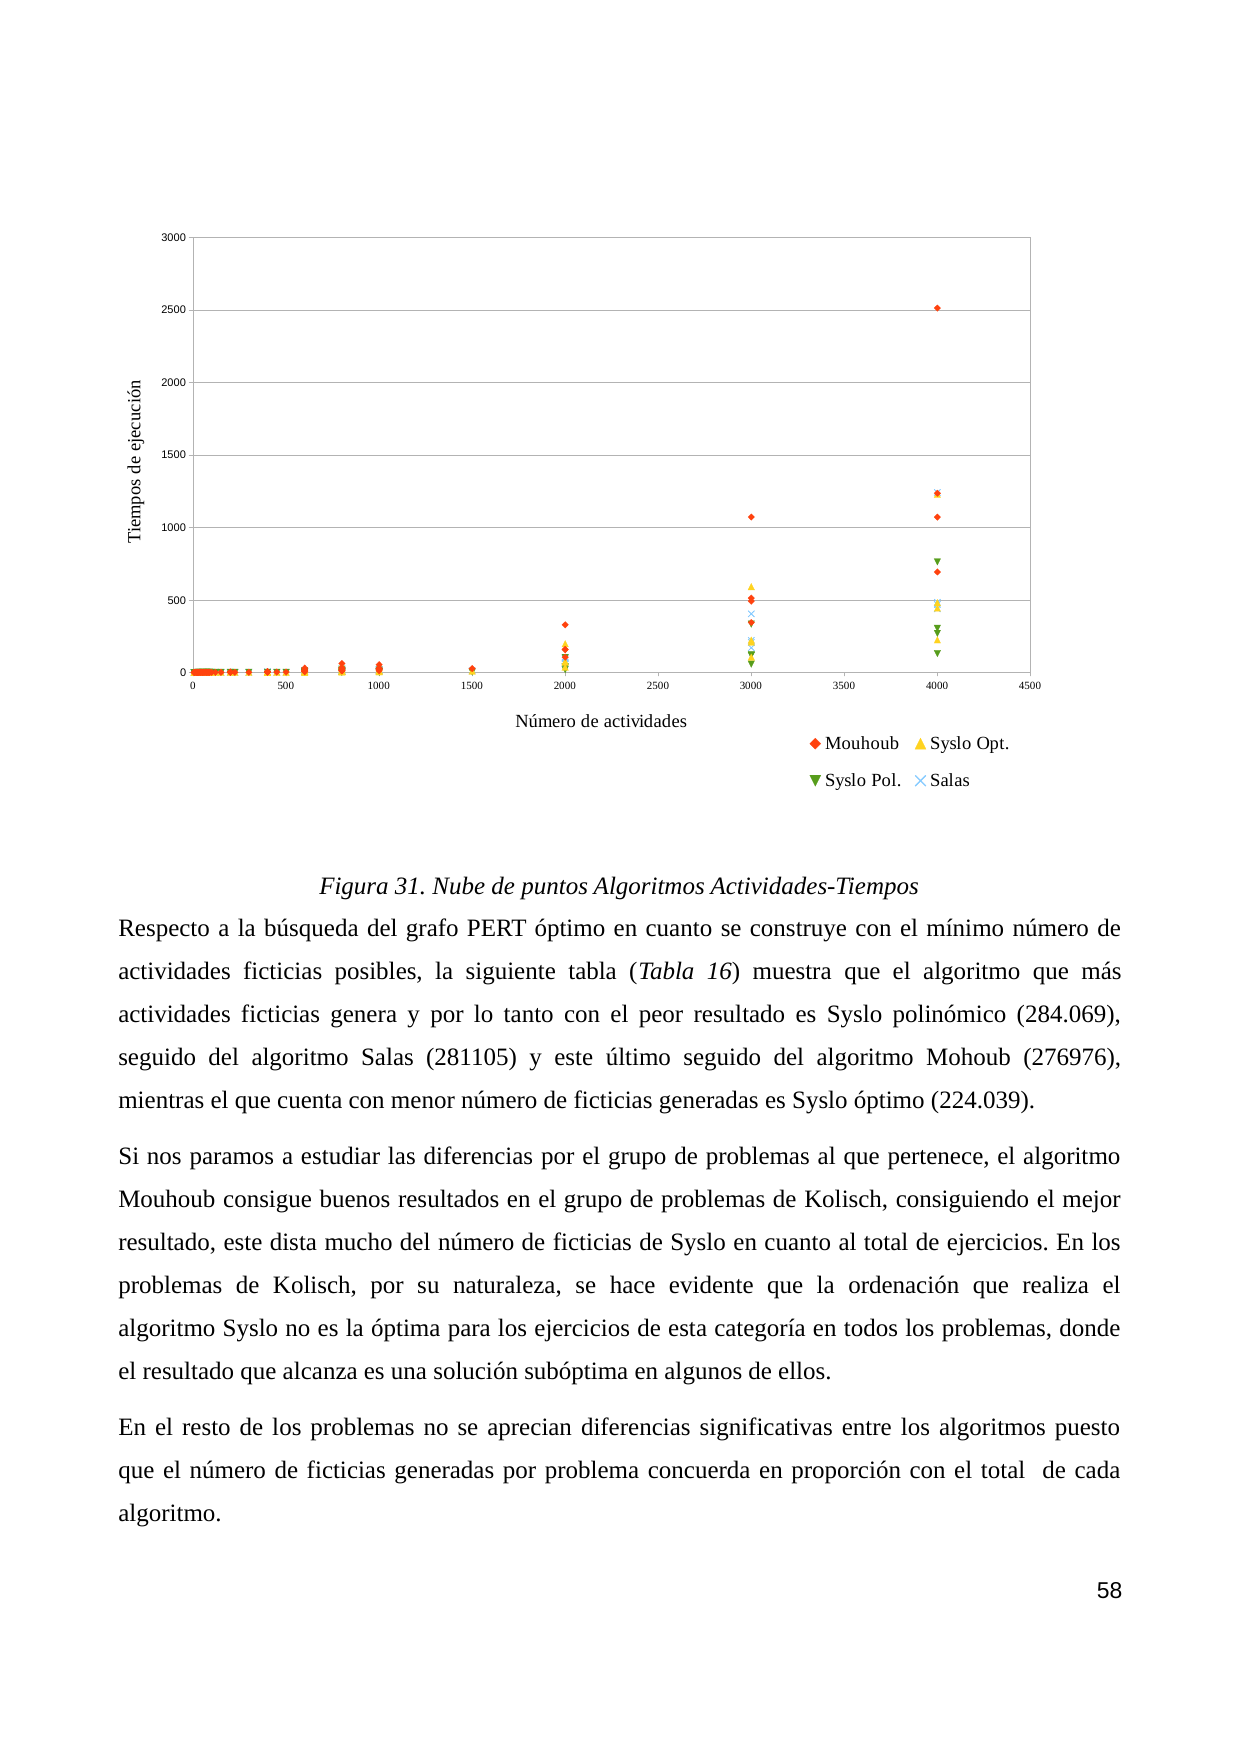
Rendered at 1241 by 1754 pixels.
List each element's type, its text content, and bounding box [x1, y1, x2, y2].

text Si nos paramos a estudiar las diferencias por el grupo de problemas al que pertenece, el algoritmo Mouhoub consigue buenos resultados en el grupo de problemas de Kolisch, consiguiendo el mejor resultado, este dista mucho del número de ficticias de Syslo en cuanto al total de ejercicios. En los problemas de Kolisch, por su naturaleza, se hace evidente que la ordenación que realiza el algoritmo Syslo no es la óptima para los ejercicios de esta categoría en todos los problemas, donde el resultado que alcanza es una solución subóptima en algunos de ellos. [118, 1141, 1122, 1385]
text Figura 31. Nube de puntos Algoritmos Actividades-Tiempos [118, 871, 1122, 900]
text En el resto de los problemas no se aprecian diferencias significativas entre los algoritmos puesto que el número de ficticias generadas por problema concuerda en proporción con el total de cada algoritmo. [118, 1412, 1122, 1527]
text Respecto a la búsqueda del grafo PERT óptimo en cuanto se construye con el mínimo número de actividades ficticias posibles, la siguiente tabla (Tabla 16) muestra que el algoritmo que más actividades ficticias genera y por lo tanto con el peor resultado es Syslo polinómico (284.069), seguido del algoritmo Salas (281105) y este último seguido del algoritmo Mohoub (276976), mientras el que cuenta con menor número de ficticias generadas es Syslo óptimo (224.039). [118, 913, 1122, 1114]
